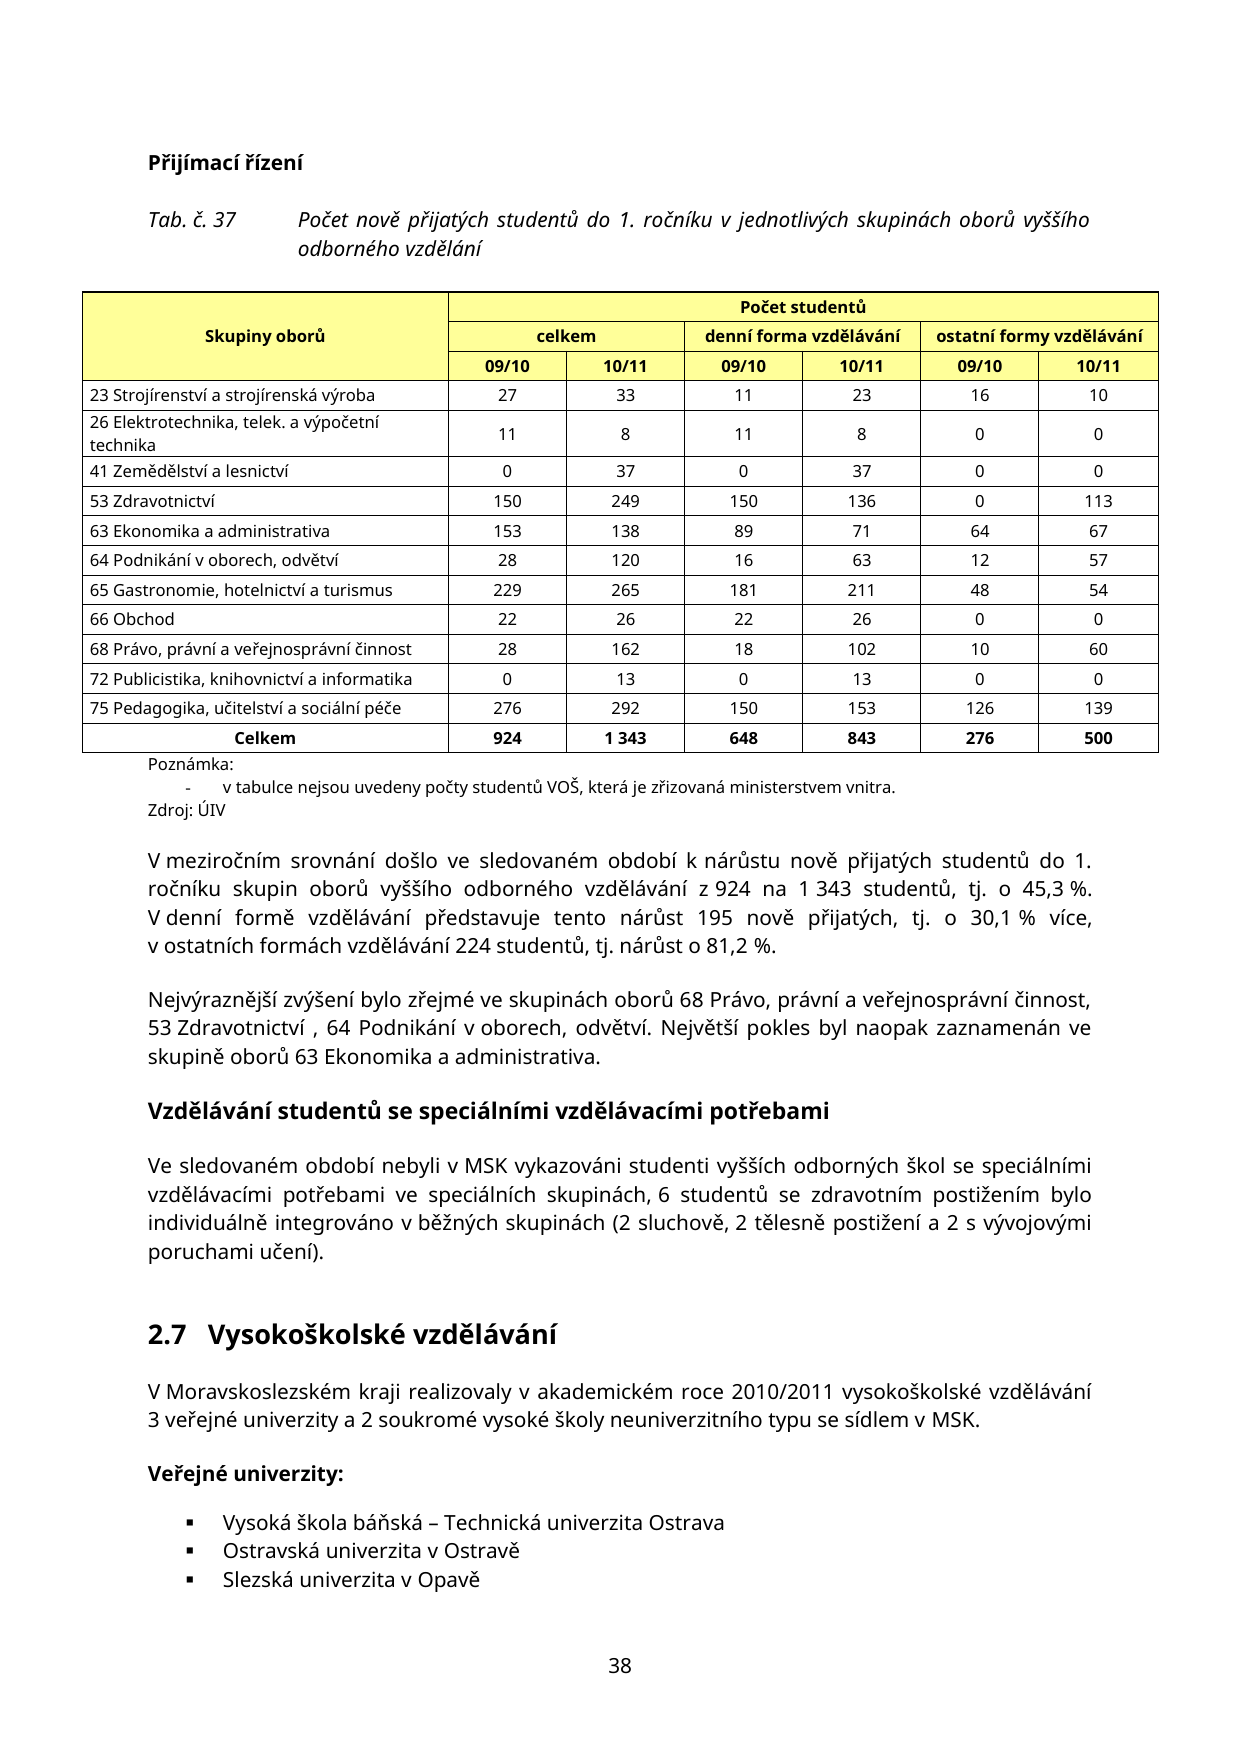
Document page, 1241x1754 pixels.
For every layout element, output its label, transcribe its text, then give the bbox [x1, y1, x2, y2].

table_cell 0 [921, 457, 1038, 486]
table_cell 64 [921, 516, 1038, 545]
table_header Počet studentů [449, 293, 1158, 321]
table_cell 138 [567, 516, 684, 545]
text V meziročním srovnání došlo ve sledovaném období k nárůstu nově přijatých studentů do 1. ročníku skupin oborů vyššího odborného vzdělávání z 924 na 1 343 studentů, tj. o 45,3 %. V denní formě vzdělávání představuje tento nárůst 195 nově přijatých, tj. o 30,1 % více, v ostatních formách vzdělávání 224 studentů, tj. nárůst o 81,2 %. [148, 846, 1092, 960]
table_cell 0 [1039, 664, 1158, 693]
table_cell 229 [449, 576, 566, 604]
table_cell 102 [803, 635, 920, 663]
table_cell 211 [803, 576, 920, 604]
table_cell 09/10 [685, 352, 802, 380]
table_cell celkem [449, 322, 684, 351]
table_cell 09/10 [921, 352, 1038, 380]
table_cell 41 Zemědělství a lesnictví [83, 457, 448, 486]
table_cell 57 [1039, 546, 1158, 574]
table_cell 68 Právo, právní a veřejnosprávní činnost [83, 635, 448, 663]
table_cell 11 [685, 381, 802, 410]
table_cell 0 [1039, 605, 1158, 634]
table_cell 28 [449, 635, 566, 663]
table_cell 23 [803, 381, 920, 410]
table_cell 28 [449, 546, 566, 574]
list Vysoká škola báňská – Technická univerzita Ostrava [185, 1508, 1092, 1537]
table_cell 72 Publicistika, knihovnictví a informatika [83, 664, 448, 693]
table_cell 16 [921, 381, 1038, 410]
table_cell 11 [685, 411, 802, 456]
table_cell 54 [1039, 576, 1158, 604]
table_cell 13 [803, 664, 920, 693]
table_cell 153 [803, 694, 920, 722]
text V Moravskoslezském kraji realizovaly v akademickém roce 2010/2011 vysokoškolské vzdělávání 3 veřejné univerzity a 2 soukromé vysoké školy neuniverzitního typu se sídlem v MSK. [148, 1377, 1092, 1434]
table_cell denní forma vzdělávání [685, 322, 920, 351]
table_cell 648 [685, 724, 802, 752]
table_cell 265 [567, 576, 684, 604]
table_cell 63 [803, 546, 920, 574]
table_cell 8 [803, 411, 920, 456]
subtitle Vysokoškolské vzdělávání [148, 1315, 1092, 1352]
table_cell 23 Strojírenství a strojírenská výroba [83, 381, 448, 410]
table_cell 924 [449, 724, 566, 752]
list v tabulce nejsou uvedeny počty studentů VOŠ, která je zřizovaná ministerstvem vnitra. [185, 776, 1092, 798]
table_cell 181 [685, 576, 802, 604]
table_cell 136 [803, 487, 920, 515]
table_cell 150 [449, 487, 566, 515]
table_cell 67 [1039, 516, 1158, 545]
table_cell 22 [449, 605, 566, 634]
table_cell 0 [921, 605, 1038, 634]
table_cell 10/11 [1039, 352, 1158, 380]
table_cell 10 [921, 635, 1038, 663]
table_cell 0 [1039, 411, 1158, 456]
table_cell 37 [803, 457, 920, 486]
table_cell 16 [685, 546, 802, 574]
text Veřejné univerzity: [148, 1459, 1092, 1487]
text Poznámka: [148, 753, 1092, 776]
table_cell 71 [803, 516, 920, 545]
table_cell 48 [921, 576, 1038, 604]
table_cell 89 [685, 516, 802, 545]
table_cell 63 Ekonomika a administrativa [83, 516, 448, 545]
table_cell 126 [921, 694, 1038, 722]
table_cell 276 [449, 694, 566, 722]
table_cell 843 [803, 724, 920, 752]
table_cell 113 [1039, 487, 1158, 515]
table_cell ostatní formy vzdělávání [921, 322, 1158, 351]
table_cell 60 [1039, 635, 1158, 663]
table_cell 276 [921, 724, 1038, 752]
table_cell 27 [449, 381, 566, 410]
table_cell 10/11 [567, 352, 684, 380]
table_cell 0 [921, 487, 1038, 515]
table_cell 64 Podnikání v oborech, odvětví [83, 546, 448, 574]
table_header Skupiny oborů [83, 293, 448, 380]
table_cell 37 [567, 457, 684, 486]
list Ostravská univerzita v Ostravě [185, 1537, 1092, 1565]
table_cell 11 [449, 411, 566, 456]
table_cell 13 [567, 664, 684, 693]
table_cell 26 [567, 605, 684, 634]
text Zdroj: ÚIV [148, 798, 1092, 821]
text Přijímací řízení [148, 148, 1092, 176]
table_cell 22 [685, 605, 802, 634]
table_cell 26 [803, 605, 920, 634]
table_cell 65 Gastronomie, hotelnictví a turismus [83, 576, 448, 604]
table_cell 0 [449, 457, 566, 486]
list Počet nově přijatých studentů do 1. ročníku v jednotlivých skupinách oborů vyššího odborného vzdělání [148, 205, 1092, 262]
table_cell 8 [567, 411, 684, 456]
text Ve sledovaném období nebyli v MSK vykazováni studenti vyšších odborných škol se speciálními vzdělávacími potřebami ve speciálních skupinách, 6 studentů se zdravotním postižením bylo individuálně integrováno v běžných skupinách (2 sluchově, 2 tělesně postižení a 2 s vývojovými poruchami učení). [148, 1151, 1092, 1265]
table_cell 0 [685, 664, 802, 693]
table_cell 18 [685, 635, 802, 663]
table_cell 500 [1039, 724, 1158, 752]
table_cell 249 [567, 487, 684, 515]
table_cell 0 [1039, 457, 1158, 486]
table_cell 53 Zdravotnictví [83, 487, 448, 515]
table_cell Celkem [83, 724, 448, 752]
table_cell 1 343 [567, 724, 684, 752]
table_cell 150 [685, 694, 802, 722]
list Slezská univerzita v Opavě [185, 1565, 1092, 1593]
table_cell 26 Elektrotechnika, telek. a výpočetní technika [83, 411, 448, 456]
table_cell 33 [567, 381, 684, 410]
table_cell 10 [1039, 381, 1158, 410]
text Nejvýraznější zvýšení bylo zřejmé ve skupinách oborů 68 Právo, právní a veřejnosprávní činnost, 53 Zdravotnictví , 64 Podnikání v oborech, odvětví. Největší pokles byl naopak zaznamenán ve skupině oborů 63 Ekonomika a administrativa. [148, 985, 1092, 1070]
table_cell 66 Obchod [83, 605, 448, 634]
text Vzdělávání studentů se speciálními vzdělávacími potřebami [148, 1095, 1092, 1126]
table_cell 0 [921, 664, 1038, 693]
table_cell 0 [921, 411, 1038, 456]
table_cell 75 Pedagogika, učitelství a sociální péče [83, 694, 448, 722]
table_cell 0 [685, 457, 802, 486]
table_cell 120 [567, 546, 684, 574]
table_cell 292 [567, 694, 684, 722]
table_cell 153 [449, 516, 566, 545]
table_cell 150 [685, 487, 802, 515]
table_cell 12 [921, 546, 1038, 574]
table_cell 10/11 [803, 352, 920, 380]
table_cell 162 [567, 635, 684, 663]
table_cell 09/10 [449, 352, 566, 380]
table_cell 139 [1039, 694, 1158, 722]
table_cell 0 [449, 664, 566, 693]
